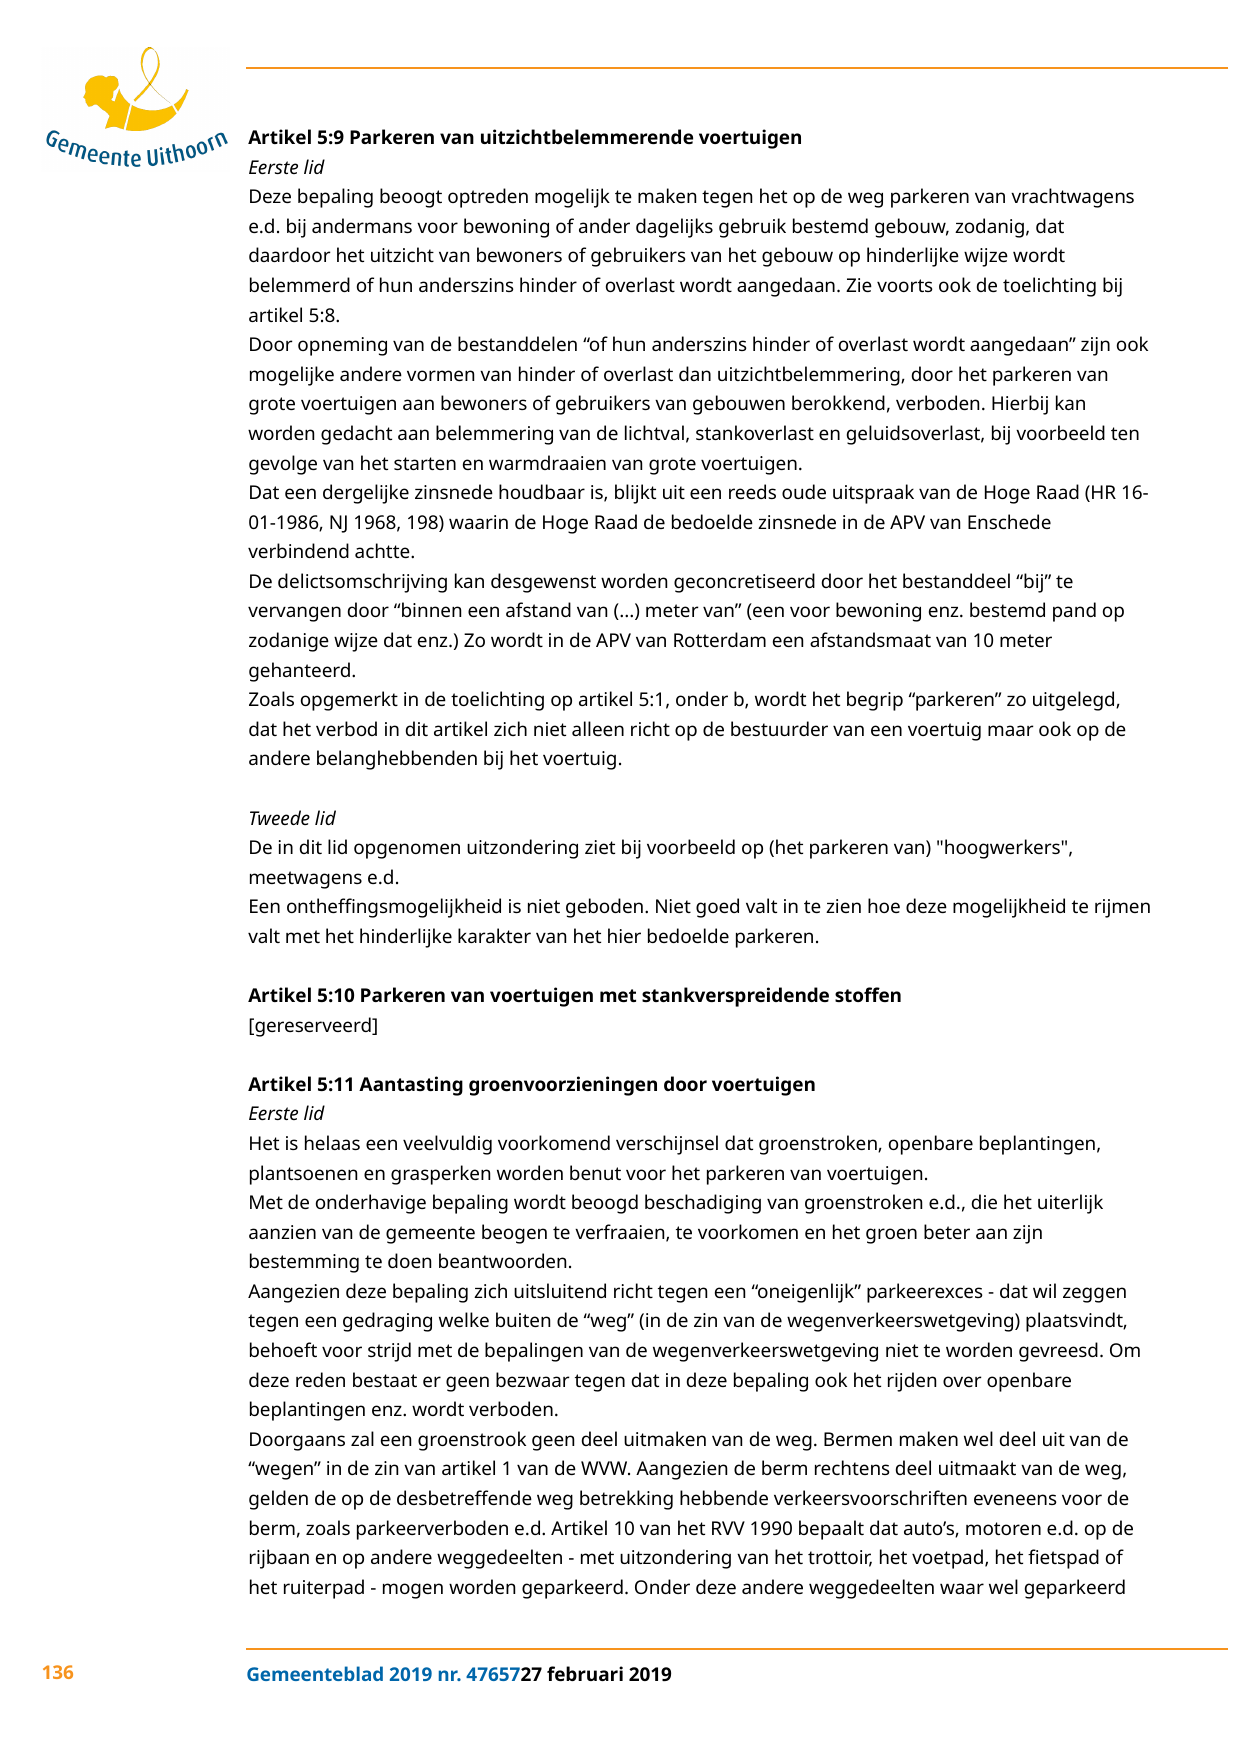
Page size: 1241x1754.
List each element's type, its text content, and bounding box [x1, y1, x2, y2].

text De in dit lid opgenomen uitzondering ziet bij voorbeeld op (het parkeren van) "hoogwerkers", meetwagens e.d. [248, 834, 1152, 890]
text [gereserveerd] [248, 1012, 1152, 1038]
text Doorgaans zal een groenstrook geen deel uitmaken van de weg. Bermen maken wel deel uit van de “wegen” in de zin van artikel 1 van de WVW. Aangezien de berm rechtens deel uitmaakt van de weg, gelden de op de desbetreffende weg betrekking hebbende verkeersvoorschriften eveneens voor de berm, zoals parkeerverboden e.d. Artikel 10 van het RVV 1990 bepaalt dat auto’s, motoren e.d. op de rijbaan en op andere weggedeelten - met uitzondering van het trottoir, het voetpad, het fietspad of het ruiterpad - mogen worden geparkeerd. Onder deze andere weggedeelten waar wel geparkeerd [248, 1426, 1152, 1600]
text Een ontheffingsmogelijkheid is niet geboden. Niet goed valt in te zien hoe deze mogelijkheid te rijmen valt met het hinderlijke karakter van het hier bedoelde parkeren. [248, 893, 1152, 949]
text Eerste lid [248, 154, 1152, 180]
text Artikel 5:11 Aantasting groenvoorzieningen door voertuigen [248, 1071, 1152, 1097]
picture [41, 47, 231, 172]
text Tweede lid [248, 805, 1152, 831]
text De delictsomschrijving kan desgewenst worden geconcretiseerd door het bestanddeel “bij” te vervangen door “binnen een afstand van (...) meter van” (een voor bewoning enz. bestemd pand op zodanige wijze dat enz.) Zo wordt in de APV van Rotterdam een afstandsmaat van 10 meter gehanteerd. [248, 568, 1152, 683]
text Aangezien deze bepaling zich uitsluitend richt tegen een “oneigenlijk” parkeerexces - dat wil zeggen tegen een gedraging welke buiten de “weg” (in de zin van de wegenverkeerswetgeving) plaatsvindt, behoeft voor strijd met de bepalingen van de wegenverkeerswetgeving niet te worden gevreesd. Om deze reden bestaat er geen bezwaar tegen dat in deze bepaling ook het rijden over openbare beplantingen enz. wordt verboden. [248, 1278, 1152, 1422]
text Dat een dergelijke zinsnede houdbaar is, blijkt uit een reeds oude uitspraak van de Hoge Raad (HR 16-01-1986, NJ 1968, 198) waarin de Hoge Raad de bedoelde zinsnede in de APV van Enschede verbindend achtte. [248, 479, 1152, 564]
text Met de onderhavige bepaling wordt beoogd beschadiging van groenstroken e.d., die het uiterlijk aanzien van de gemeente beogen te verfraaien, te voorkomen en het groen beter aan zijn bestemming te doen beantwoorden. [248, 1189, 1152, 1274]
text Het is helaas een veelvuldig voorkomend verschijnsel dat groenstroken, openbare beplantingen, plantsoenen en grasperken worden benut voor het parkeren van voertuigen. [248, 1130, 1152, 1186]
text Eerste lid [248, 1101, 1152, 1126]
text Artikel 5:10 Parkeren van voertuigen met stankverspreidende stoffen [248, 982, 1152, 1008]
text Door opneming van de bestanddelen “of hun anderszins hinder of overlast wordt aangedaan” zijn ook mogelijke andere vormen van hinder of overlast dan uitzichtbelemmering, door het parkeren van grote voertuigen aan bewoners of gebruikers van gebouwen berokkend, verboden. Hierbij kan worden gedacht aan belemmering van de lichtval, stankoverlast en geluidsoverlast, bij voorbeeld ten gevolge van het starten en warmdraaien van grote voertuigen. [248, 331, 1152, 476]
text Deze bepaling beoogt optreden mogelijk te maken tegen het op de weg parkeren van vrachtwagens e.d. bij andermans voor bewoning of ander dagelijks gebruik bestemd gebouw, zodanig, dat daardoor het uitzicht van bewoners of gebruikers van het gebouw op hinderlijke wijze wordt belemmerd of hun anderszins hinder of overlast wordt aangedaan. Zie voorts ook de toelichting bij artikel 5:8. [248, 183, 1152, 328]
text Zoals opgemerkt in de toelichting op artikel 5:1, onder b, wordt het begrip “parkeren” zo uitgelegd, dat het verbod in dit artikel zich niet alleen richt op de bestuurder van een voertuig maar ook op de andere belanghebbenden bij het voertuig. [248, 686, 1152, 771]
text Artikel 5:9 Parkeren van uitzichtbelemmerende voertuigen [248, 124, 1152, 150]
